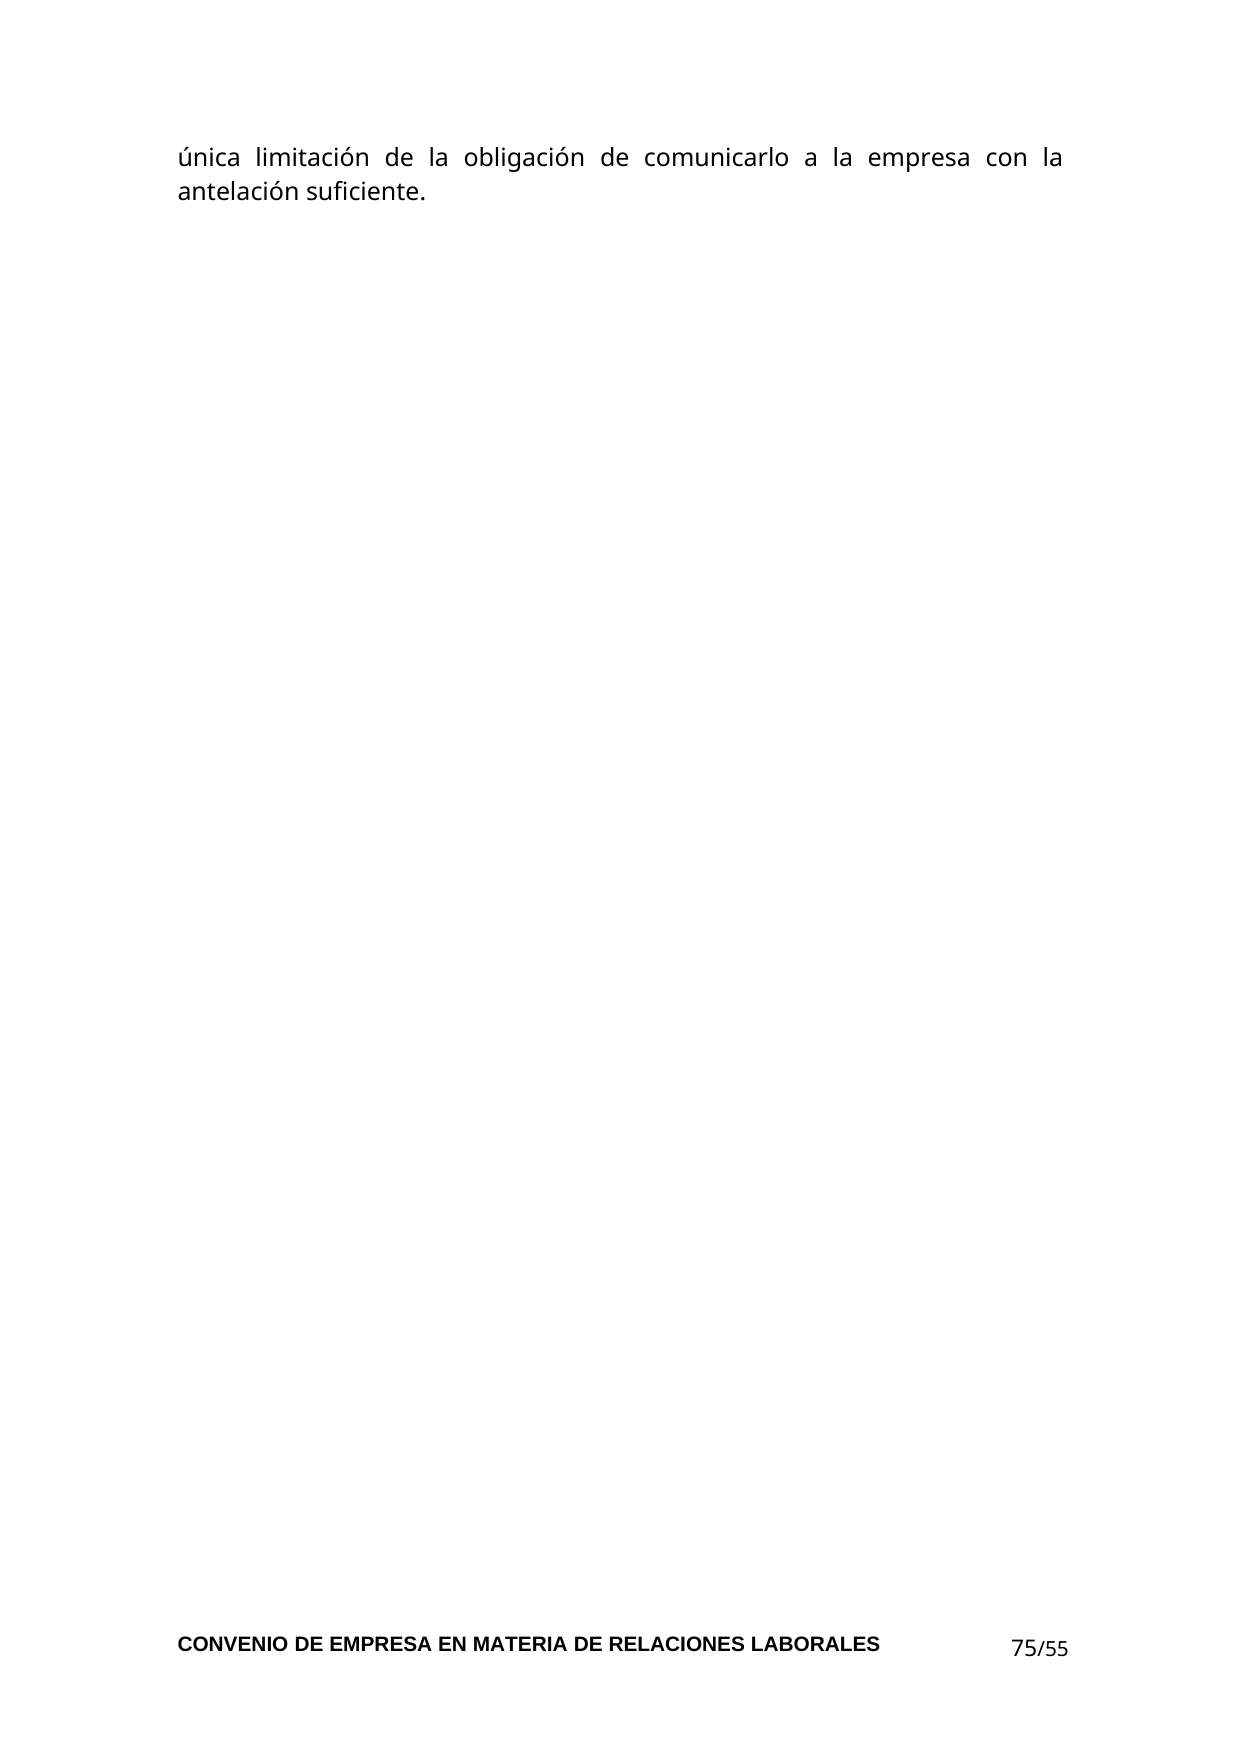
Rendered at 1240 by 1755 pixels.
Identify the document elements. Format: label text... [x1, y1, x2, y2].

text única limitación de la obligación de comunicarlo a la empresa con la antelación suficiente. [177, 139, 1063, 208]
